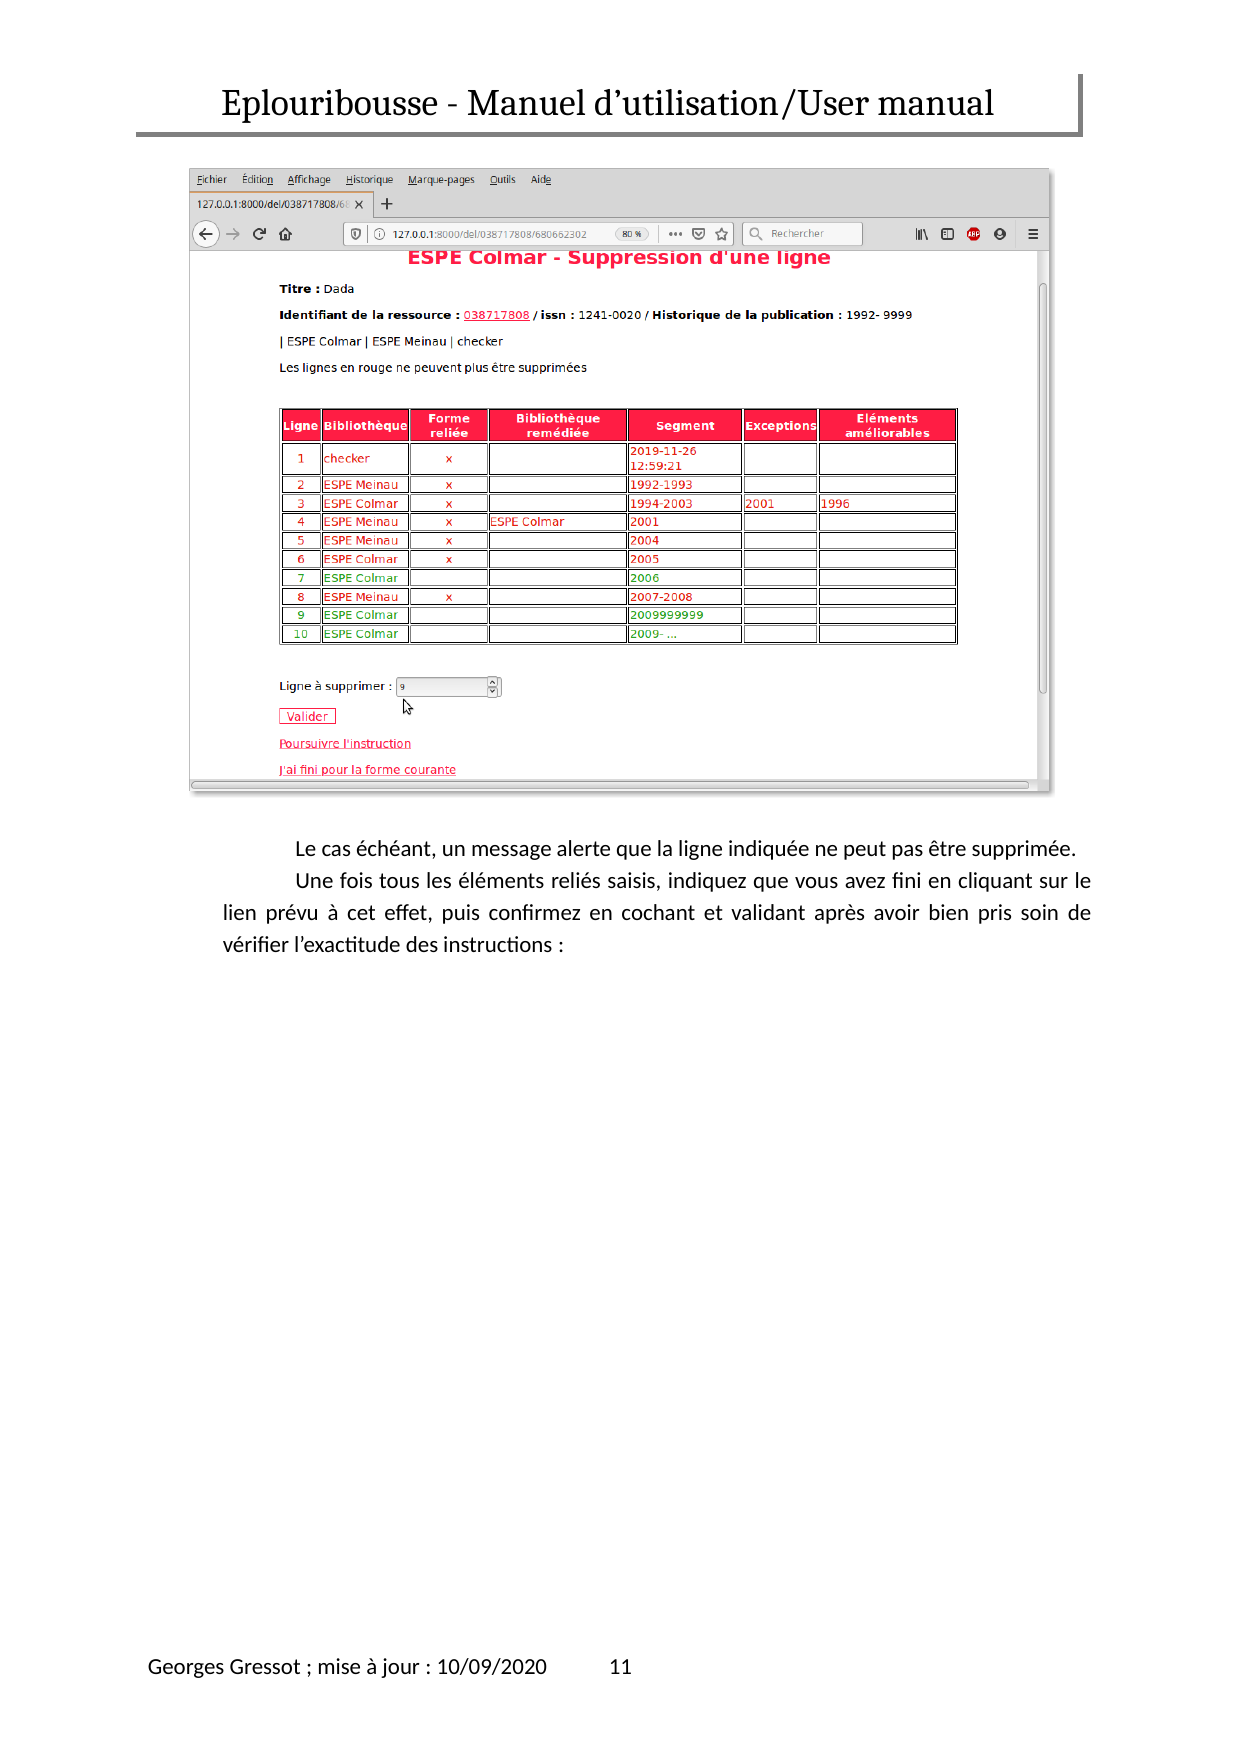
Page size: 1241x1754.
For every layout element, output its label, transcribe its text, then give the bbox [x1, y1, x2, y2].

list Une fois tous les éléments reliés saisis, indiquez que vous avez fini en cliquant sur le lien prévu à cet effet, puis confirmez en cochant et validant après avoir bien pris soin de vérifier l’exactitude des instructions : [223, 866, 1093, 958]
list Le cas échéant, un message alerte que la ligne indiquée ne peut pas être supprimée. [223, 834, 1093, 862]
picture [185, 164, 1055, 798]
